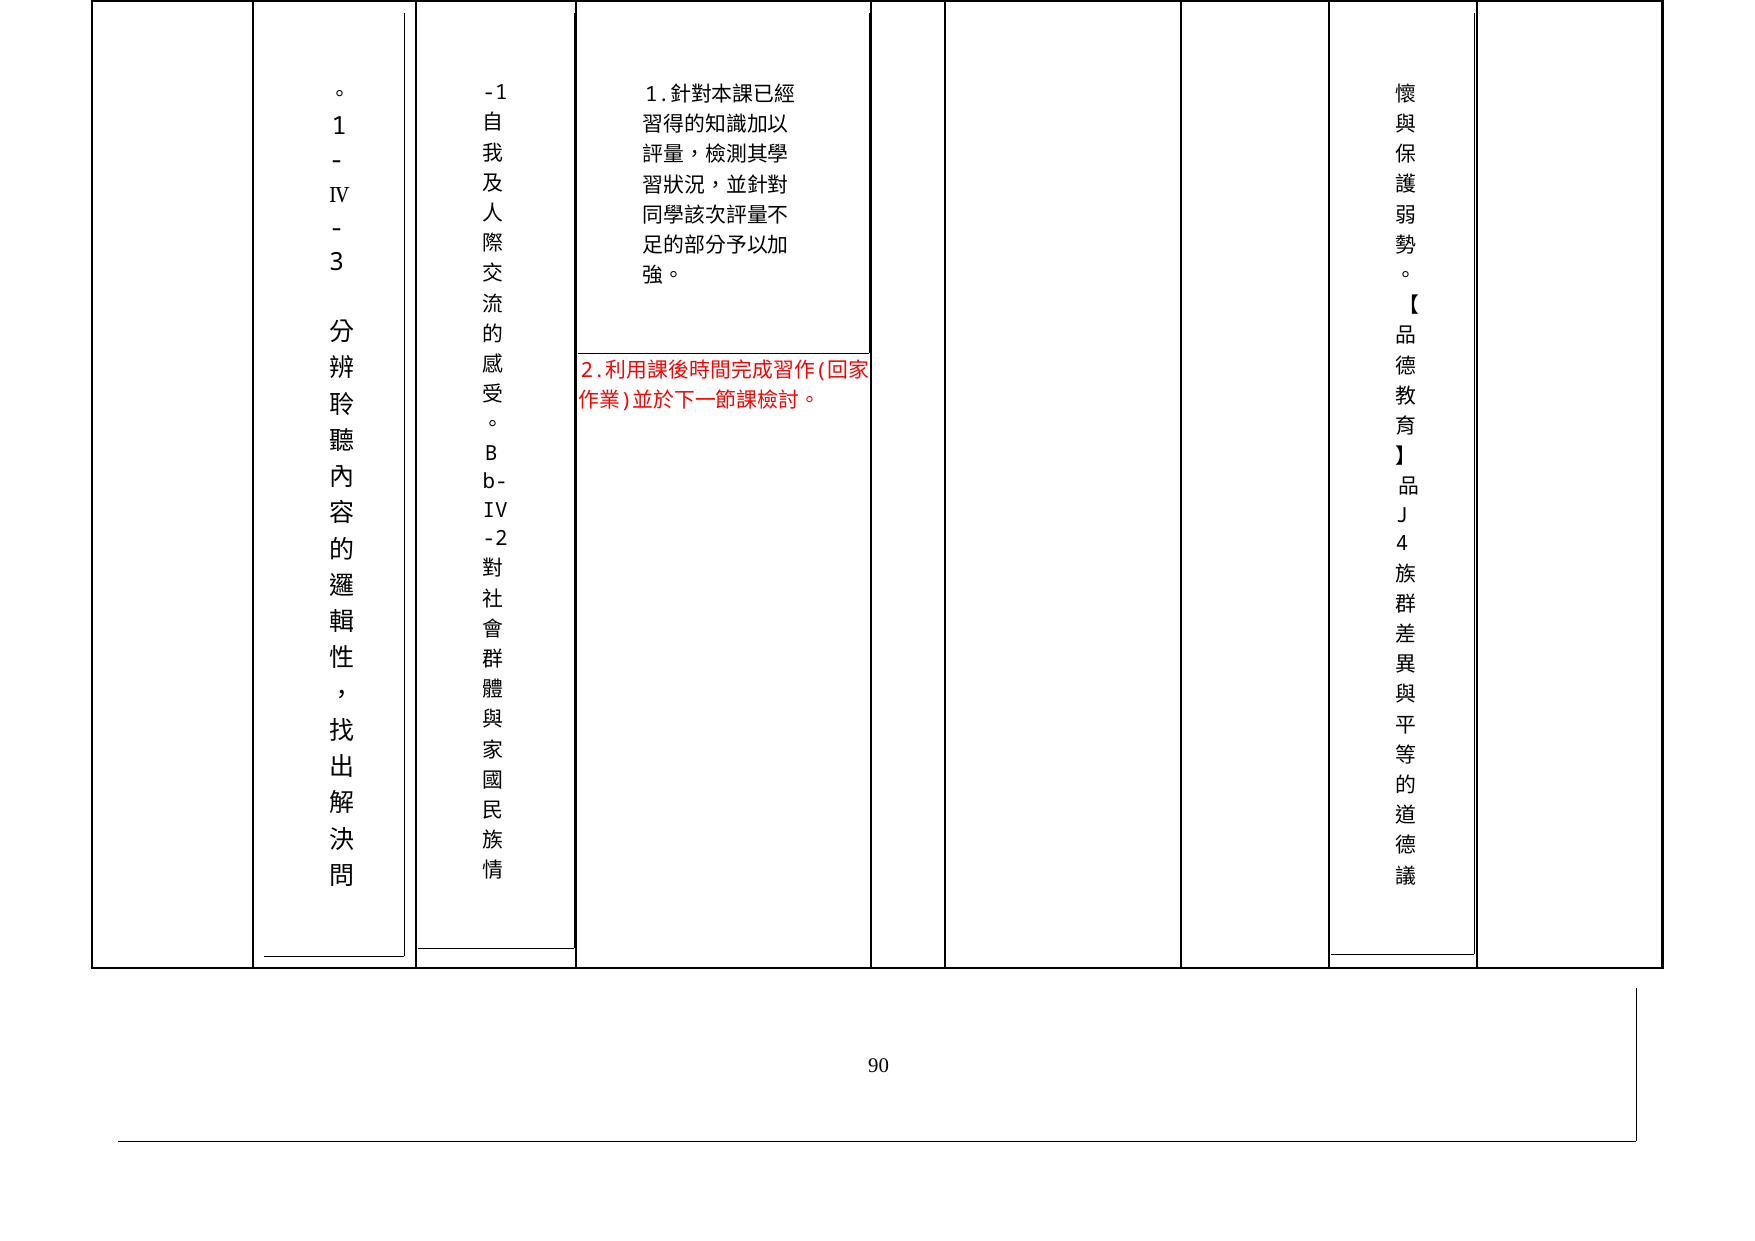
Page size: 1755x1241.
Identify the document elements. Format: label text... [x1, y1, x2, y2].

table_cell [946, 2, 1180, 967]
table_cell [1478, 2, 1661, 967]
table_cell 1.針對本課已經習得的知識加以評量，檢測其學習狀況，並針對同學該次評量不足的部分予以加強。 2.利用課後時間完成習作(回家作業)並於下一節課檢討。 [577, 2, 870, 967]
table_cell 1 自我及人際交流的感受。 Bb-IV-2 對社會群體與家國民族情 [417, 2, 575, 967]
table_cell [93, 2, 252, 967]
table_cell [872, 2, 944, 967]
table_cell 。 1-Ⅳ-3 分辨聆聽內容的邏輯性，找出解決問 [254, 2, 415, 967]
table_cell 懷與保護弱勢。 【品德教育】 品J4 族群差異與平等的道德議 [1330, 2, 1476, 967]
table_cell [1182, 2, 1328, 967]
